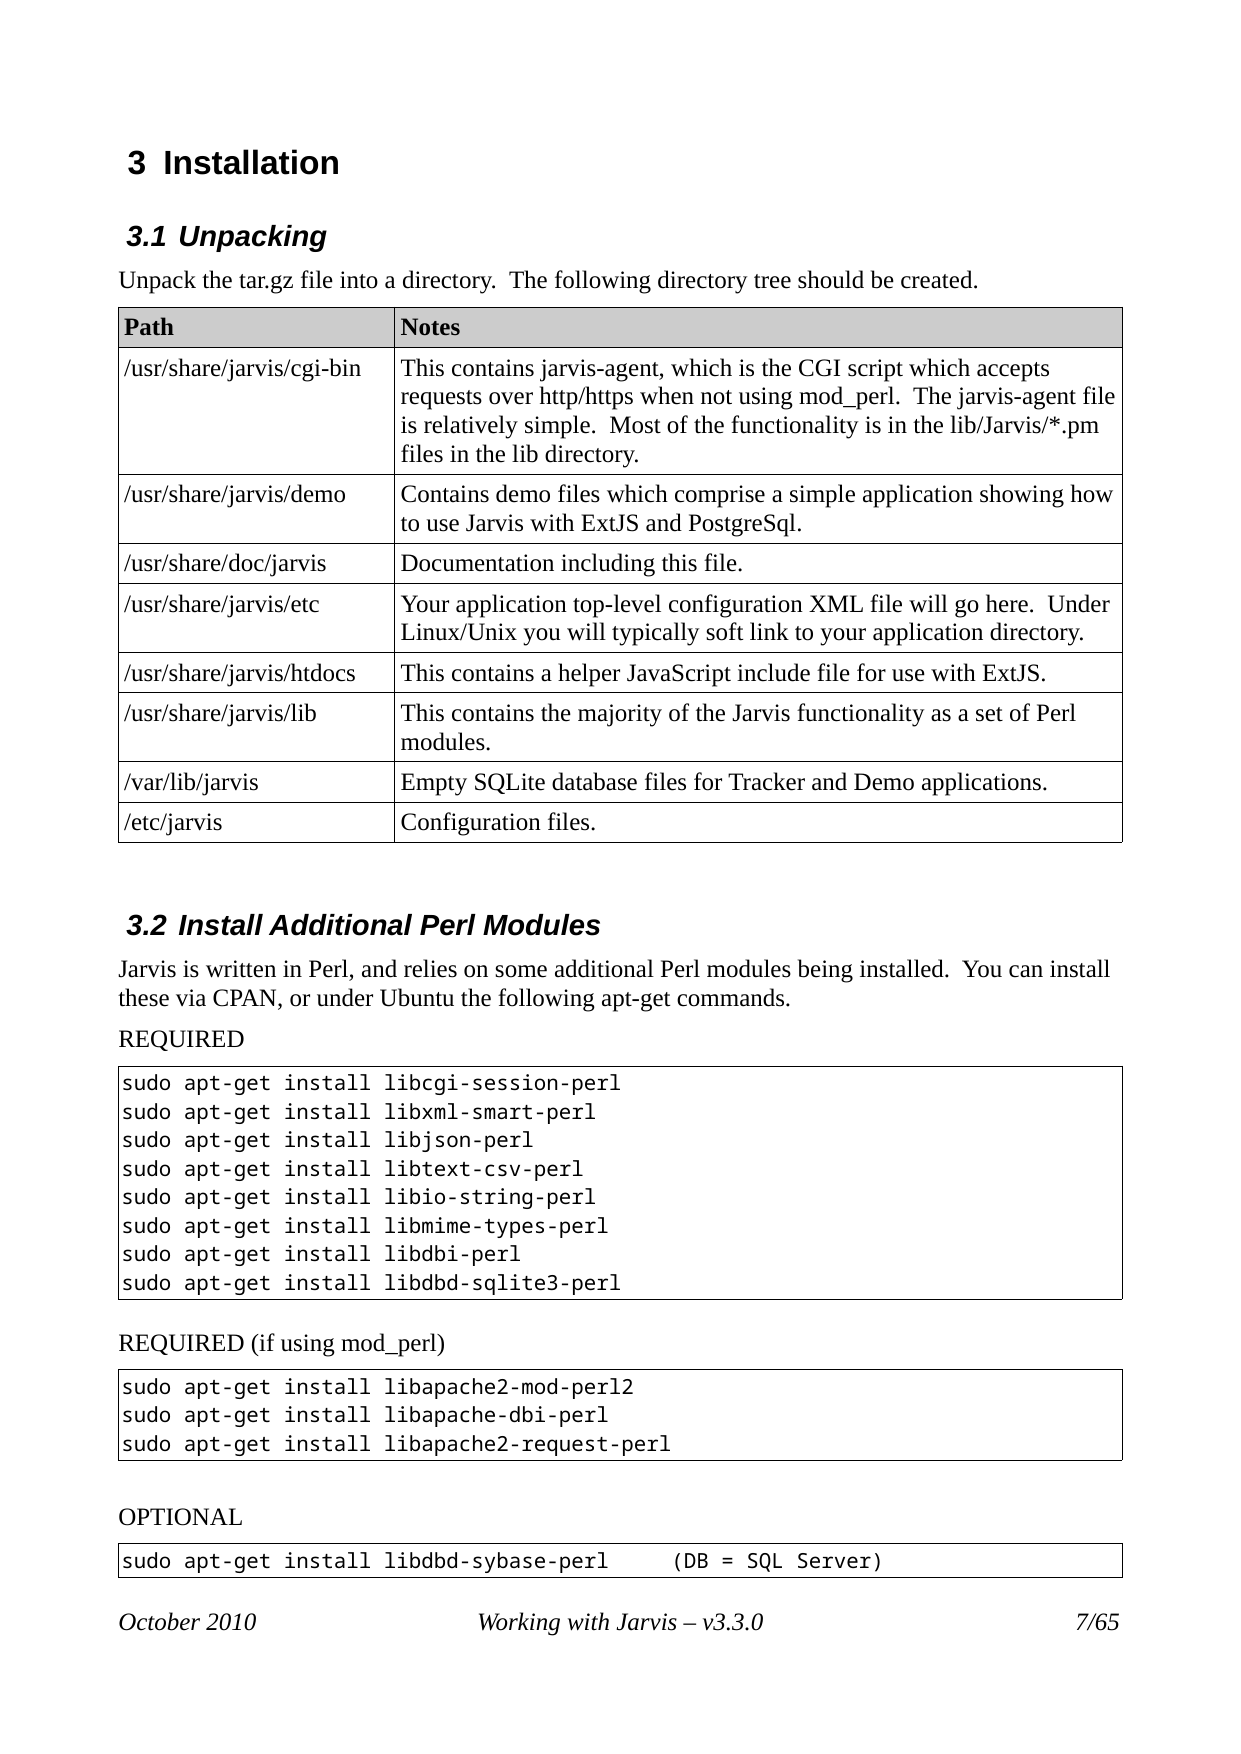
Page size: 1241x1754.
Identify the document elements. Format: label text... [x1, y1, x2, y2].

table_header Path [119, 308, 394, 347]
table_cell /usr/share/jarvis/cgi-bin [119, 348, 394, 473]
text sudo apt-get install libdbd-sybase-perl (DB = SQL Server) [119, 1544, 1122, 1577]
table_cell /usr/share/jarvis/demo [119, 475, 394, 542]
text OPTIONAL [118, 1502, 1122, 1530]
subtitle Install Additional Perl Modules [118, 908, 1122, 942]
text REQUIRED [118, 1024, 1122, 1053]
text sudo apt-get install libjson-perl [119, 1122, 1122, 1151]
table_cell This contains the majority of the Jarvis functionality as a set of Perl modules. [395, 693, 1122, 761]
text sudo apt-get install libxml-smart-perl [119, 1094, 1122, 1122]
text REQUIRED (if using mod_perl) [118, 1328, 1122, 1357]
text sudo apt-get install libdbd-sqlite3-perl [119, 1264, 1122, 1299]
table_cell /etc/jarvis [119, 803, 394, 842]
text Unpack the tar.gz file into a directory. The following directory tree should be created. [118, 265, 1122, 294]
table_cell Contains demo files which comprise a simple application showing how to use Jarvis with ExtJS and PostgreSql. [395, 475, 1122, 542]
table_cell /usr/share/doc/jarvis [119, 544, 394, 583]
table_cell /usr/share/jarvis/htdocs [119, 653, 394, 692]
table_cell This contains a helper JavaScript include file for use with ExtJS. [395, 653, 1122, 692]
text sudo apt-get install libapache-dbi-perl [119, 1397, 1122, 1426]
text sudo apt-get install libmime-types-perl [119, 1208, 1122, 1236]
text sudo apt-get install libapache2-mod-perl2 [119, 1370, 1122, 1397]
text sudo apt-get install libdbi-perl [119, 1236, 1122, 1264]
table_cell /var/lib/jarvis [119, 762, 394, 802]
subtitle Installation [118, 143, 1122, 182]
text sudo apt-get install libcgi-session-perl [119, 1067, 1122, 1094]
table_cell Empty SQLite database files for Tracker and Demo applications. [395, 762, 1122, 802]
text sudo apt-get install libio-string-perl [119, 1179, 1122, 1208]
table_cell This contains jarvis-agent, which is the CGI script which accepts requests over http/https when not using mod_perl. The jarvis-agent file is relatively simple. Most of the functionality is in the lib/Jarvis/*.pm files in the lib directory. [395, 348, 1122, 473]
table_cell Documentation including this file. [395, 544, 1122, 583]
text sudo apt-get install libapache2-request-perl [119, 1426, 1122, 1460]
table_cell /usr/share/jarvis/lib [119, 693, 394, 761]
table_cell Configuration files. [395, 803, 1122, 842]
text sudo apt-get install libtext-csv-perl [119, 1151, 1122, 1179]
subtitle Unpacking [118, 219, 1122, 253]
text Jarvis is written in Perl, and relies on some additional Perl modules being installed. You can install these via CPAN, or under Ubuntu the following apt-get commands. [118, 954, 1122, 1012]
table_cell Your application top-level configuration XML file will go here. Under Linux/Unix you will typically soft link to your application directory. [395, 584, 1122, 652]
table_cell /usr/share/jarvis/etc [119, 584, 394, 652]
table_header Notes [395, 308, 1122, 347]
